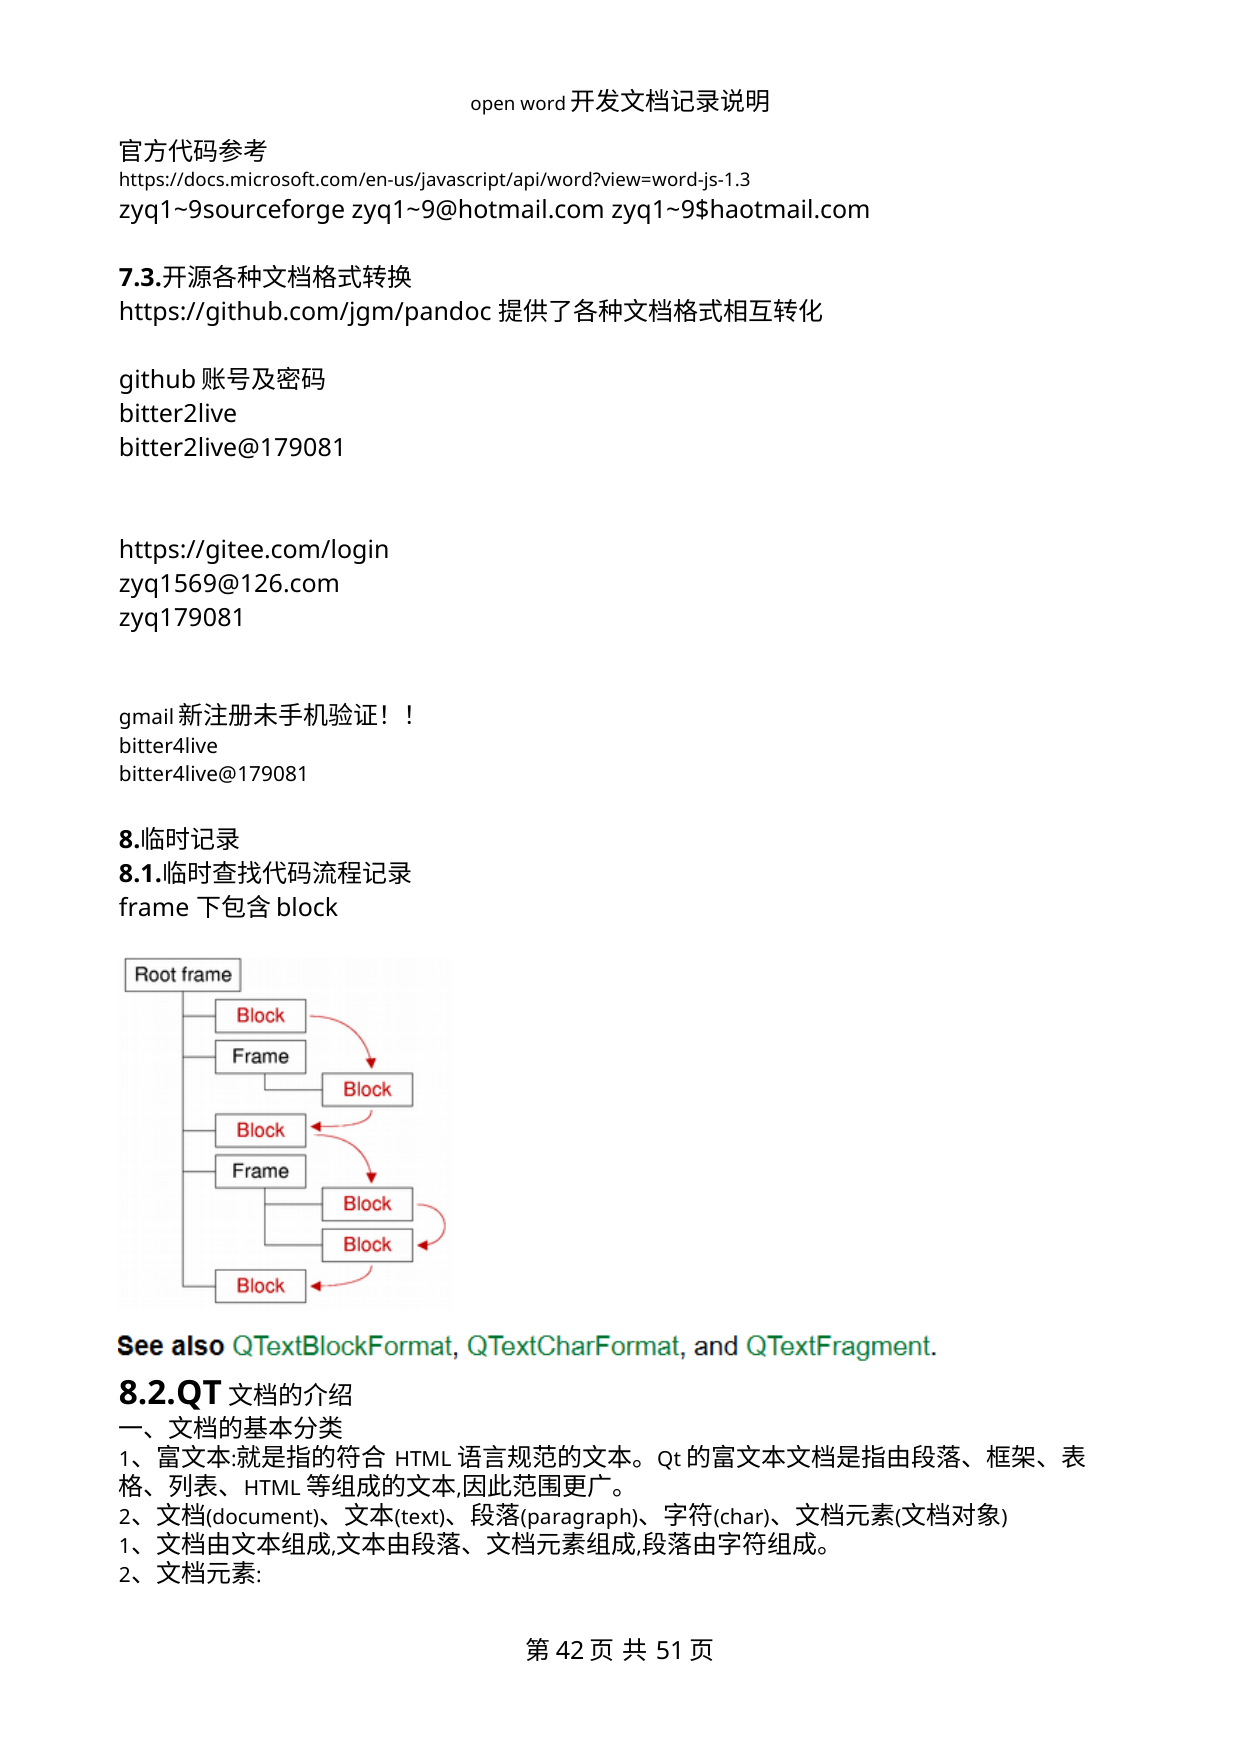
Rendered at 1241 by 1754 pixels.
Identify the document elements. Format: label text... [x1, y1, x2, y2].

text zyq1~9sourceforge zyq1~9@hotmail.com zyq1~9$haotmail.com [119, 192, 1121, 226]
text 1、文档由文本组成,文本由段落、文档元素组成,段落由字符组成。 [119, 1530, 1121, 1559]
text https://gitee.com/login [119, 532, 1121, 566]
text zyq179081 [119, 600, 1121, 634]
text github账号及密码 [119, 362, 1121, 396]
subtitle 临时查找代码流程记录 [119, 856, 1121, 889]
subtitle 开源各种文档格式转换 [119, 260, 1121, 294]
text gmail新注册未手机验证！！ [119, 702, 1121, 731]
text bitter4live@179081 [119, 759, 1121, 788]
picture [118, 957, 947, 1368]
subtitle QT文档的介绍 [119, 1368, 1121, 1414]
text frame 下包含block [119, 889, 1121, 923]
text 格、列表、HTML 等组成的文本,因此范围更广。 [119, 1472, 1121, 1501]
text 1、富文本:就是指的符合 HTML 语言规范的文本。Qt 的富文本文档是指由段落、框架、表 [119, 1443, 1121, 1472]
text bitter4live [119, 731, 1121, 759]
subtitle 临时记录 [119, 822, 1121, 856]
text bitter2live [119, 396, 1121, 430]
text 一、文档的基本分类 [119, 1414, 1121, 1443]
text zyq1569@126.com [119, 566, 1121, 600]
text 2、文档(document)、文本(text)、段落(paragraph)、字符(char)、文档元素(文档对象) [119, 1501, 1121, 1530]
text https://github.com/jgm/pandoc 提供了各种文档格式相互转化 [119, 294, 1121, 328]
text 官方代码参考 [119, 137, 1121, 166]
text https://docs.microsoft.com/en-us/javascript/api/word?view=word-js-1.3 [119, 166, 1121, 192]
text bitter2live@179081 [119, 430, 1121, 464]
text 2、文档元素: [119, 1559, 1121, 1588]
